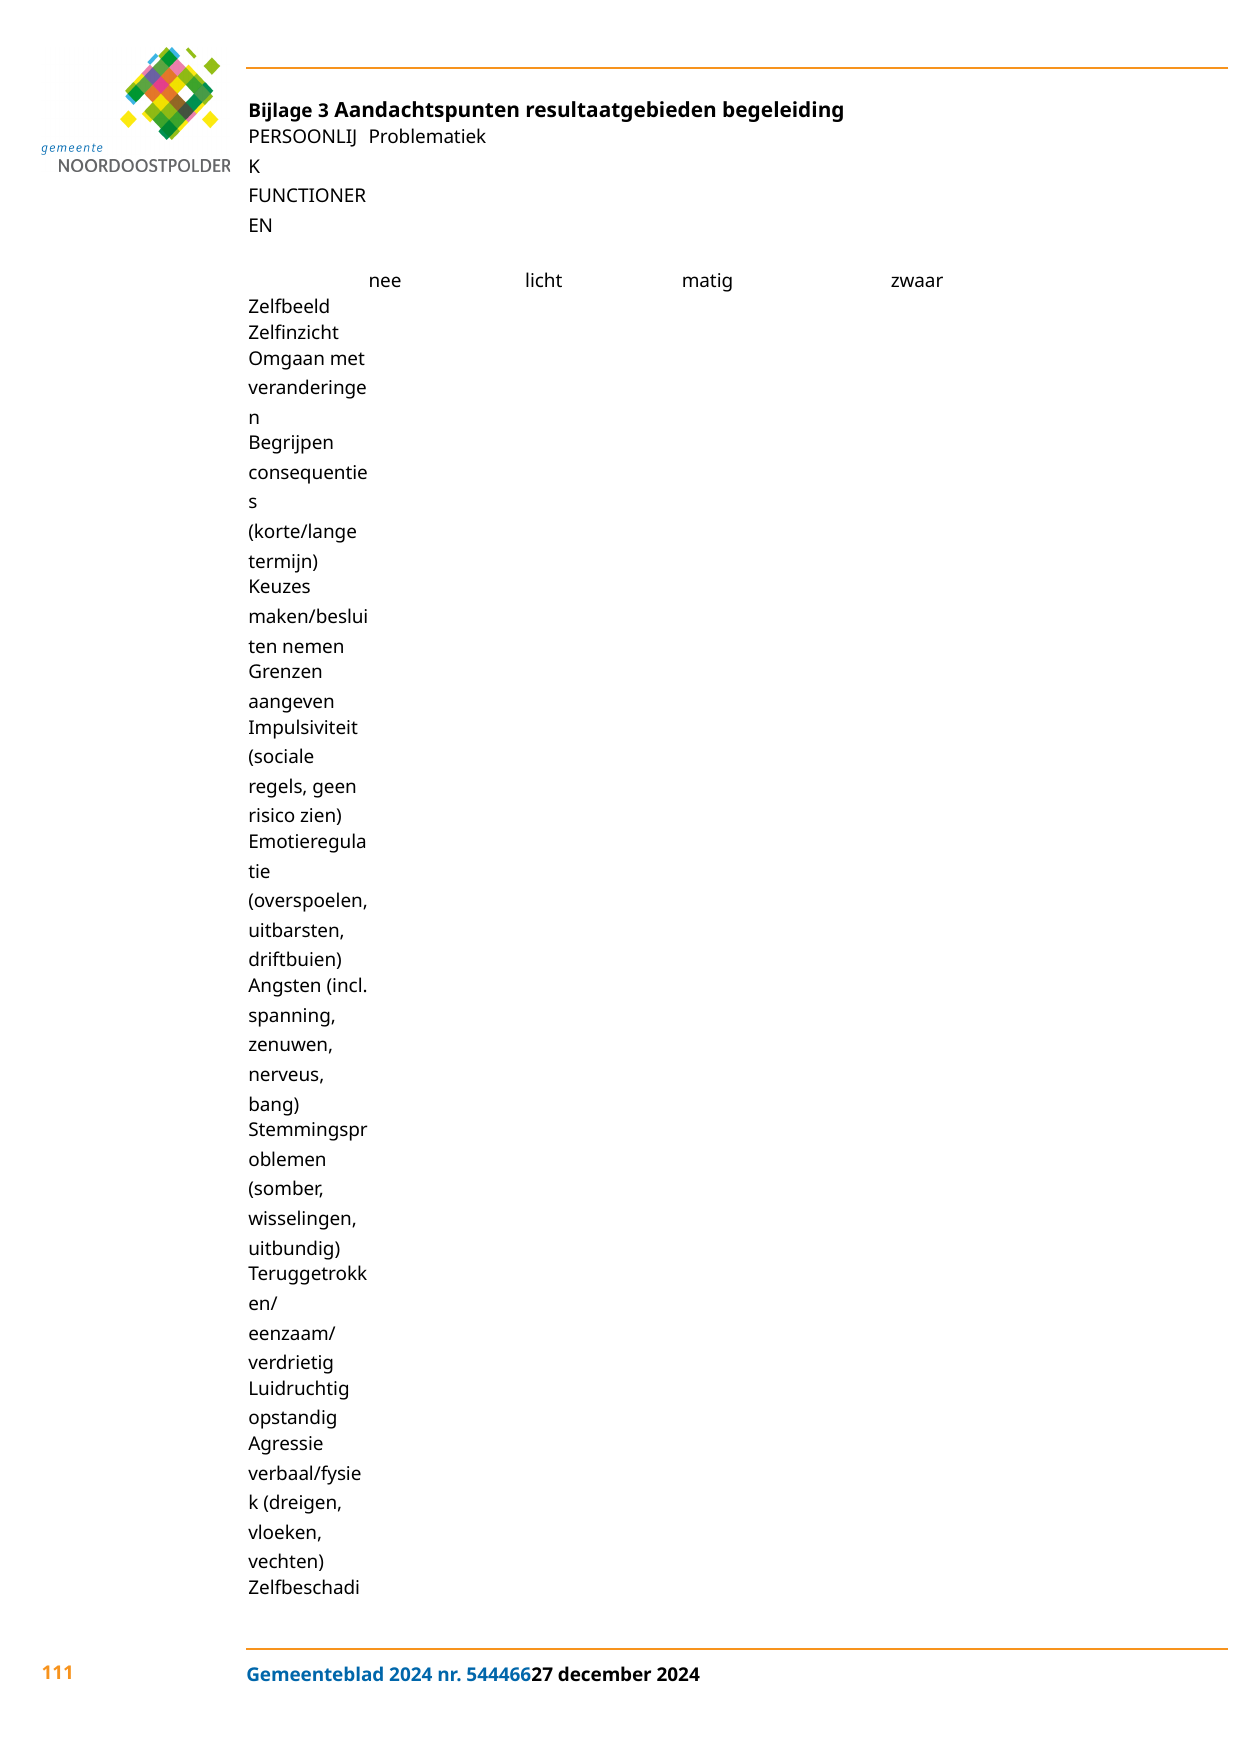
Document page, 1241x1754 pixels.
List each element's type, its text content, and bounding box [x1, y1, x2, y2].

table_cell [891, 1375, 1047, 1430]
table_cell Teruggetrokken/eenzaam/verdrietig [248, 1261, 368, 1375]
table_cell [891, 345, 1047, 429]
table_cell [891, 293, 1047, 319]
table_cell [368, 574, 525, 658]
table_cell [682, 1574, 891, 1600]
table_cell [525, 293, 682, 319]
table_cell [368, 293, 525, 319]
table_cell [368, 1430, 525, 1574]
table_cell [682, 659, 891, 714]
table_cell Agressie verbaal/fysiek (dreigen, vloeken, vechten) [248, 1430, 368, 1574]
table_cell [525, 345, 682, 429]
table_cell [682, 828, 891, 972]
table_cell [368, 714, 525, 828]
table_cell [525, 828, 682, 972]
table_cell [682, 319, 891, 345]
table_cell [525, 1574, 682, 1600]
table_cell [368, 1375, 525, 1430]
table_cell Zelfinzicht [248, 319, 368, 345]
table_cell [682, 1375, 891, 1430]
table_cell Keuzes maken/besluiten nemen [248, 574, 368, 658]
table_cell [248, 268, 368, 293]
table_cell zwaar [891, 268, 1047, 293]
table_cell Omgaan met veranderingen [248, 345, 368, 429]
table_header PERSOONLIJK FUNCTIONEREN [248, 124, 368, 267]
table_cell [368, 1574, 525, 1600]
table_cell [368, 345, 525, 429]
table_cell [682, 1430, 891, 1574]
table_cell [682, 574, 891, 658]
table_cell Luidruchtig opstandig [248, 1375, 368, 1430]
table_cell [525, 714, 682, 828]
table_cell [891, 973, 1047, 1116]
table_cell [682, 345, 891, 429]
table_cell [368, 430, 525, 574]
table_cell matig [682, 268, 891, 293]
table_cell [891, 1574, 1047, 1600]
table_cell Zelfbeschadi [248, 1574, 368, 1600]
table_cell [891, 714, 1047, 828]
table_cell [525, 1261, 682, 1375]
table_cell [891, 1261, 1047, 1375]
table_cell [525, 1375, 682, 1430]
table_cell [891, 828, 1047, 972]
table_cell [368, 1261, 525, 1375]
table_cell [368, 659, 525, 714]
table_cell [682, 430, 891, 574]
table_cell [525, 574, 682, 658]
table_cell [525, 1116, 682, 1261]
table_cell [682, 293, 891, 319]
table_cell licht [525, 268, 682, 293]
table_cell [682, 714, 891, 828]
table_cell [891, 430, 1047, 574]
table_cell [891, 574, 1047, 658]
table_cell [525, 659, 682, 714]
table_cell [525, 319, 682, 345]
table_cell [682, 973, 891, 1116]
table_cell Zelfbeeld [248, 293, 368, 319]
table_cell [525, 973, 682, 1116]
table_cell [891, 1116, 1047, 1261]
table_cell [525, 430, 682, 574]
picture [41, 47, 231, 172]
table_header Problematiek [368, 124, 1047, 267]
table_cell [368, 973, 525, 1116]
table_cell nee [368, 268, 525, 293]
table_cell [682, 1116, 891, 1261]
table_cell [891, 659, 1047, 714]
table_cell Grenzen aangeven [248, 659, 368, 714]
table_cell [368, 319, 525, 345]
table_cell Impulsiviteit (sociale regels, geen risico zien) [248, 714, 368, 828]
table_cell [891, 319, 1047, 345]
table_cell Emotieregulatie (overspoelen, uitbarsten, driftbuien) [248, 828, 368, 972]
table_cell Stemmingsproblemen (somber, wisselingen, uitbundig) [248, 1116, 368, 1261]
table_cell [368, 1116, 525, 1261]
table_cell [525, 1430, 682, 1574]
table_cell Angsten (incl. spanning, zenuwen, nerveus, bang) [248, 973, 368, 1116]
table_cell [682, 1261, 891, 1375]
text Bijlage 3 Aandachtspunten resultaatgebieden begeleiding [248, 95, 1152, 123]
table_cell Begrijpen consequenties (korte/lange termijn) [248, 430, 368, 574]
table_cell [368, 828, 525, 972]
table_cell [891, 1430, 1047, 1574]
